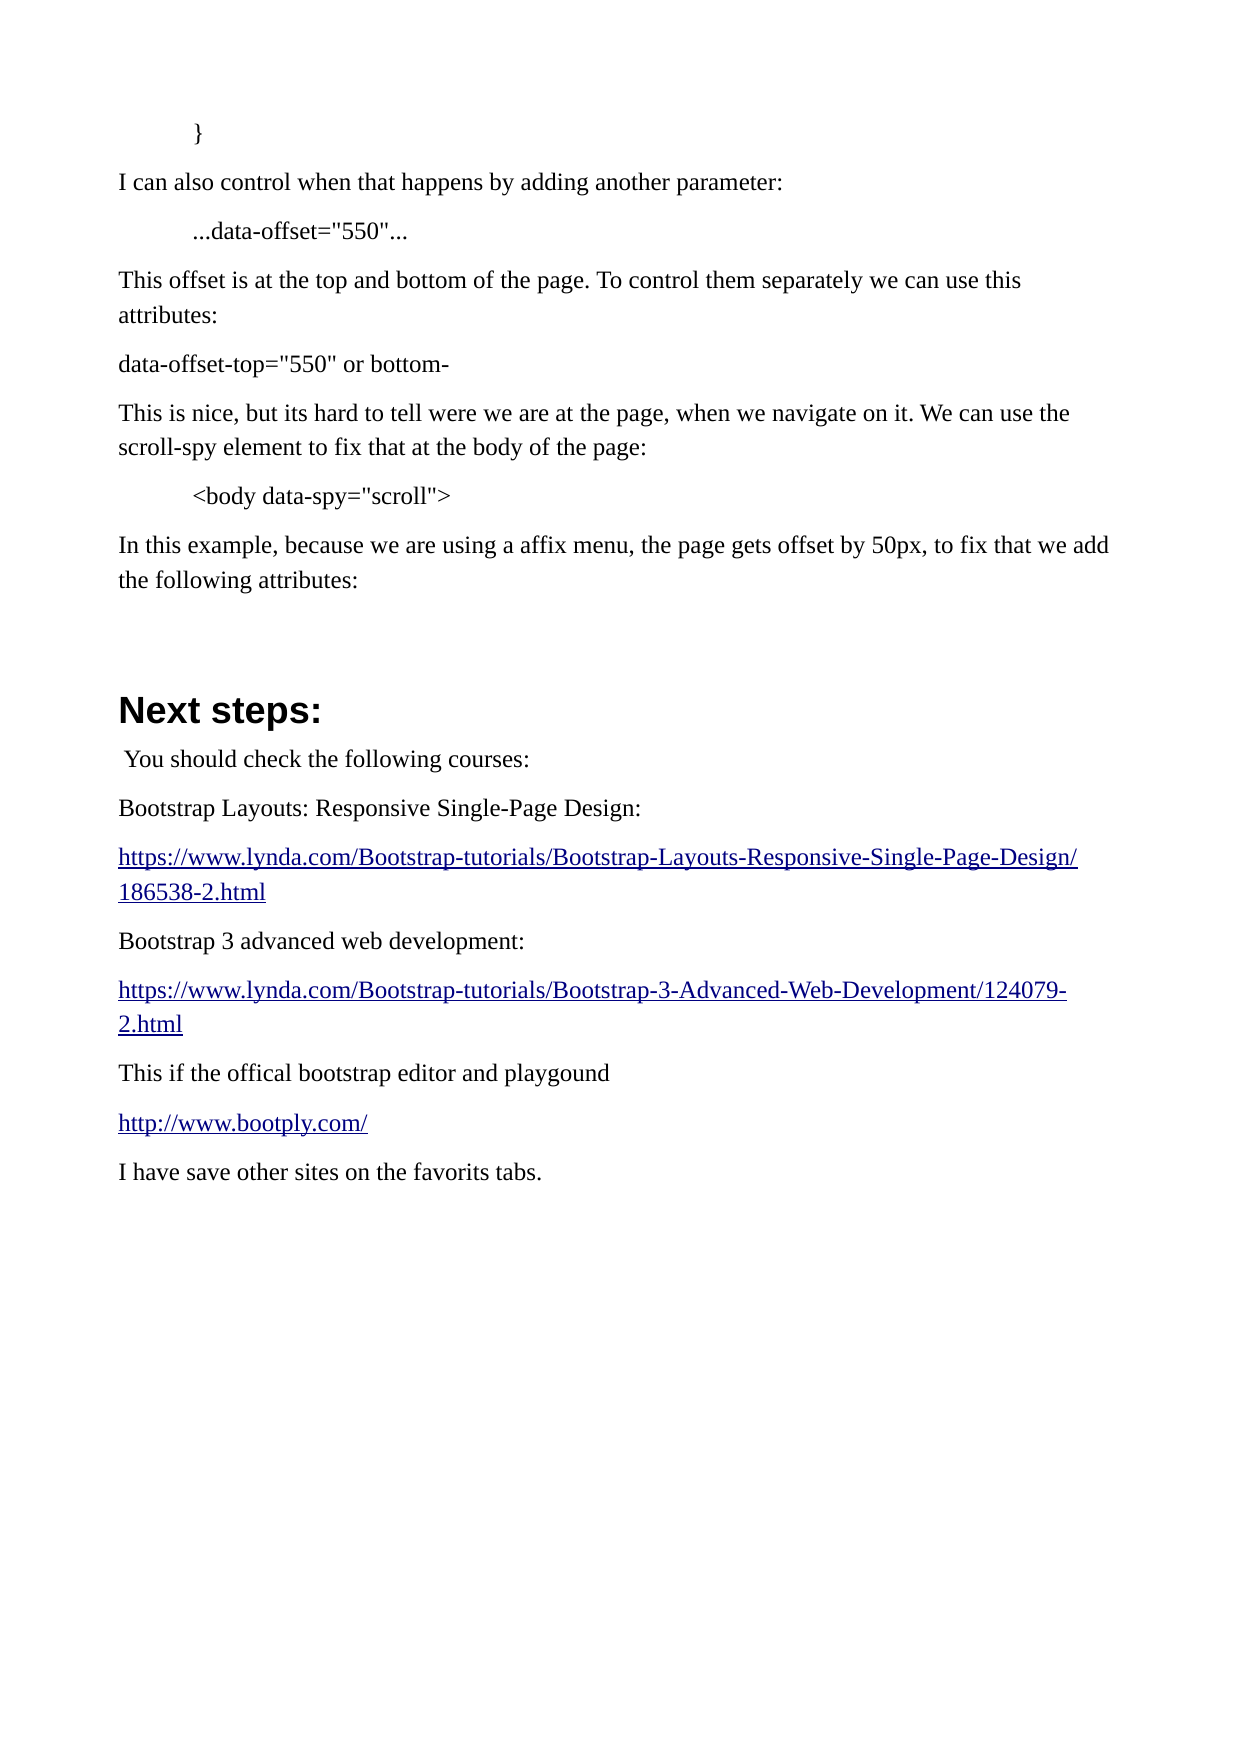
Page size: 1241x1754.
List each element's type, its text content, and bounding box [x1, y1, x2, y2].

text data-offset-top="550" or bottom- [118, 349, 1122, 378]
text I can also control when that happens by adding another parameter: [118, 167, 1122, 196]
text ...data-offset="550"... [118, 216, 1122, 245]
text http://www.bootply.com/ [118, 1108, 1122, 1136]
text This is nice, but its hard to tell were we are at the page, when we navigate on it. We can use the scroll-spy element to fix that at the body of the page: [118, 398, 1122, 461]
text I have save other sites on the favorits tabs. [118, 1157, 1122, 1185]
text This if the offical bootstrap editor and playgound [118, 1058, 1122, 1087]
text <body data-spy="scroll"> [118, 481, 1122, 510]
text In this example, because we are using a affix menu, the page gets offset by 50px, to fix that we add the following attributes: [118, 531, 1122, 594]
text You should check the following courses: [118, 744, 1122, 773]
text https://www.lynda.com/Bootstrap-tutorials/Bootstrap-3-Advanced-Web-Development/124079-2.html [118, 975, 1122, 1038]
text Bootstrap Layouts: Responsive Single-Page Design: [118, 793, 1122, 822]
subtitle Next steps: [118, 688, 1122, 732]
text } [118, 118, 1122, 147]
text https://www.lynda.com/Bootstrap-tutorials/Bootstrap-Layouts-Responsive-Single-Page-Design/186538-2.html [118, 842, 1122, 906]
text Bootstrap 3 advanced web development: [118, 926, 1122, 955]
text This offset is at the top and bottom of the page. To control them separately we can use this attributes: [118, 265, 1122, 328]
